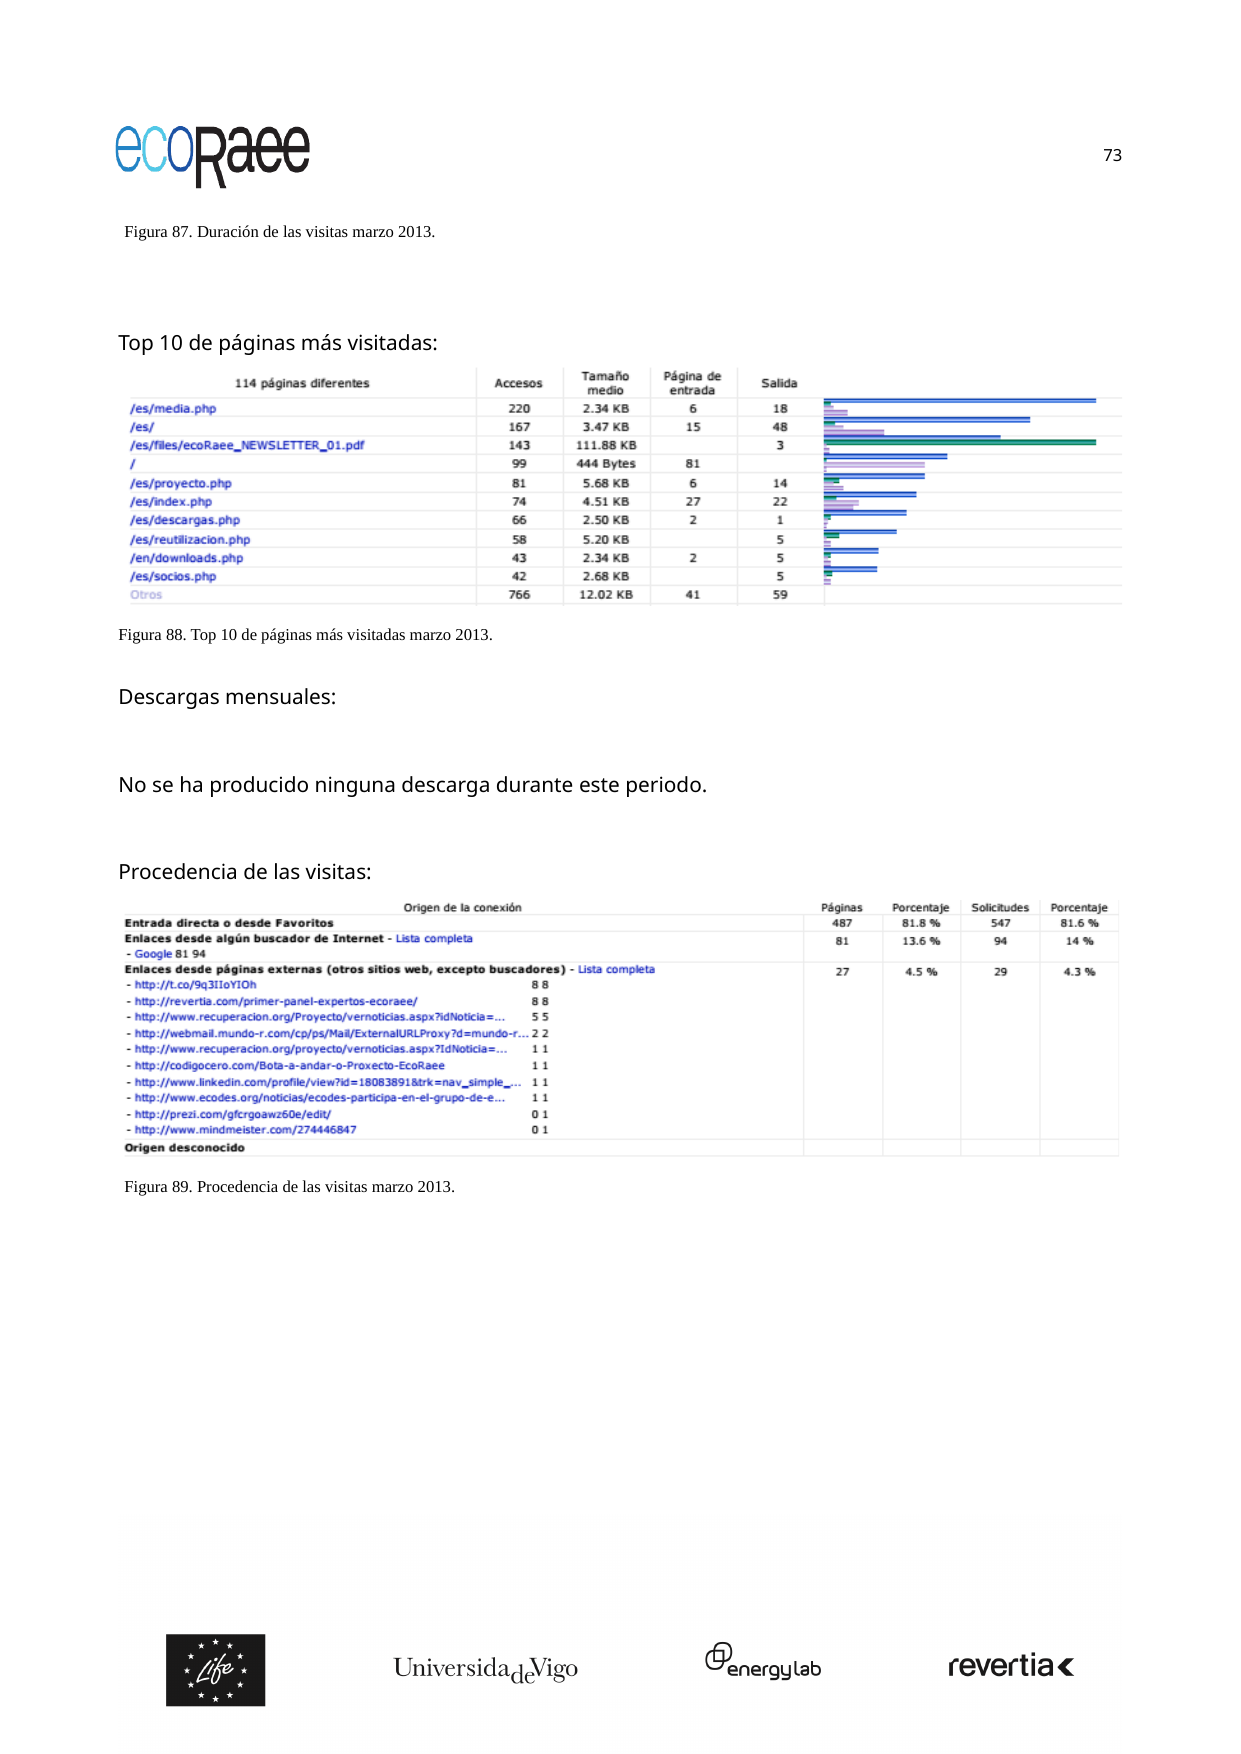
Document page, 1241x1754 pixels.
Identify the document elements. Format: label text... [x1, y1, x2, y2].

text Top 10 de páginas más visitadas: [118, 328, 1122, 357]
text Descargas mensuales: [118, 682, 1122, 711]
text No se ha producido ninguna descarga durante este periodo. [118, 770, 1122, 798]
picture [114, 124, 311, 190]
text Figura 87. Duración de las visitas marzo 2013. [124, 221, 1122, 241]
picture [121, 900, 1120, 1158]
text Procedencia de las visitas: [118, 857, 1122, 886]
text Figura 89. Procedencia de las visitas marzo 2013. [124, 1176, 1122, 1196]
picture [118, 366, 1123, 606]
text Figura 88. Top 10 de páginas más visitadas marzo 2013. [118, 625, 1122, 644]
picture [118, 1514, 1123, 1754]
